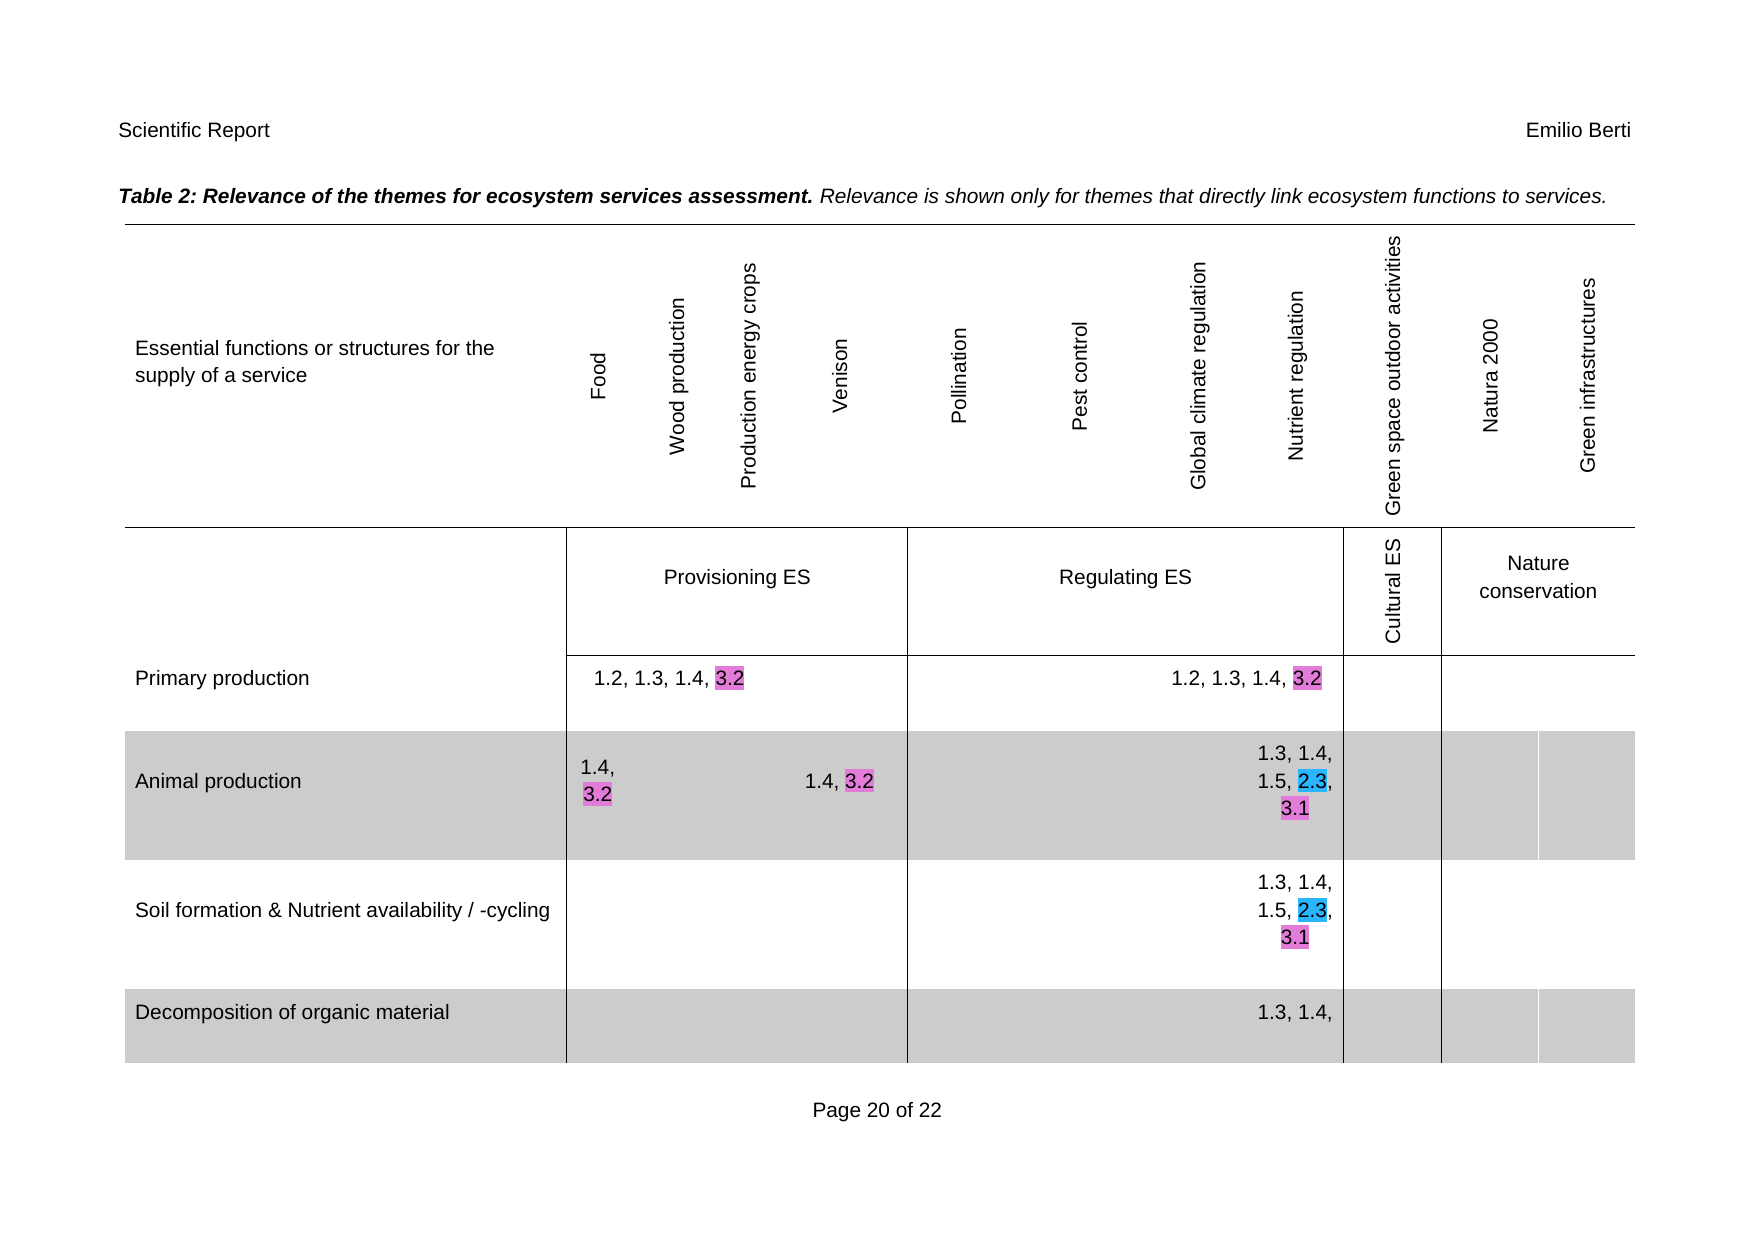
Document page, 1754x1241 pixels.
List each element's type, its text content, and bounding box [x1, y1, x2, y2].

table_cell 1.4, 3.2 [771, 731, 907, 860]
table_cell [908, 989, 1009, 1063]
table_cell [771, 989, 907, 1063]
table_cell [1539, 656, 1635, 731]
table_cell [567, 989, 628, 1063]
table_cell [908, 731, 1009, 860]
table_cell [724, 989, 771, 1063]
table_cell [1009, 656, 1149, 731]
table_header Nutrient regulation [1246, 225, 1344, 527]
table_cell [125, 528, 566, 654]
table_cell [1009, 989, 1149, 1063]
table_cell [1539, 989, 1635, 1063]
table_cell [1539, 860, 1635, 989]
table_header Wood production [628, 225, 724, 527]
table_cell [1442, 656, 1538, 731]
table_header Global climate regulation [1149, 225, 1246, 527]
table_cell 1.4, 3.2 [567, 731, 628, 860]
table_header Venison [771, 225, 907, 527]
table_header Pollination [907, 225, 1009, 527]
table_header Natura 2000 [1441, 225, 1538, 527]
table_cell Nature conservation [1442, 528, 1635, 654]
table_cell 1.3, 1.4, [1246, 989, 1343, 1063]
table_header Food [567, 225, 628, 527]
table_cell Soil formation & Nutrient availability / -cycling [125, 860, 566, 989]
table_cell 1.2, 1.3, 1.4, 3.2 [1149, 656, 1343, 731]
table_cell Animal production [125, 731, 566, 860]
table_cell [1344, 860, 1441, 989]
table_cell 1.2, 1.3, 1.4, 3.2 [567, 656, 771, 731]
table_cell Provisioning ES [567, 528, 907, 654]
table_header Green infrastructures [1539, 225, 1635, 527]
table_cell [628, 989, 724, 1063]
table_cell [628, 860, 724, 989]
table_header Production energy crops [724, 225, 771, 527]
table_cell [771, 656, 907, 731]
table_cell [1149, 731, 1246, 860]
table_cell [1344, 731, 1441, 860]
table_cell [1009, 731, 1149, 860]
table_header Green space outdoor activities [1344, 225, 1441, 527]
table_cell [1344, 989, 1441, 1063]
table_header Essential functions or structures for the supply of a service [125, 225, 567, 527]
table_cell [1442, 860, 1538, 989]
table_cell [1009, 860, 1149, 989]
table_cell Regulating ES [908, 528, 1343, 654]
table_cell [1344, 656, 1441, 731]
table_cell [567, 860, 628, 989]
table_cell [724, 860, 771, 989]
table_cell [1442, 989, 1538, 1063]
table_cell [628, 731, 724, 860]
table_cell 1.3, 1.4, 1.5, 2.3, 3.1 [1246, 731, 1343, 860]
text Table 2: Relevance of the themes for ecosystem services assessment. Relevance is shown only for themes that directly link ecosystem functions to services. [118, 184, 1636, 208]
table_cell [908, 656, 1009, 731]
table_cell Decomposition of organic material [125, 989, 566, 1063]
table_cell [908, 860, 1009, 989]
table_cell [1442, 731, 1538, 860]
table_cell Cultural ES [1344, 528, 1441, 654]
table_header Pest control [1009, 225, 1149, 527]
table_cell [1539, 731, 1635, 860]
table_cell [724, 731, 771, 860]
table_cell 1.3, 1.4, 1.5, 2.3, 3.1 [1246, 860, 1343, 989]
table_cell Primary production [125, 655, 566, 731]
table_cell [1149, 989, 1246, 1063]
table_cell [1149, 860, 1246, 989]
table_cell [771, 860, 907, 989]
